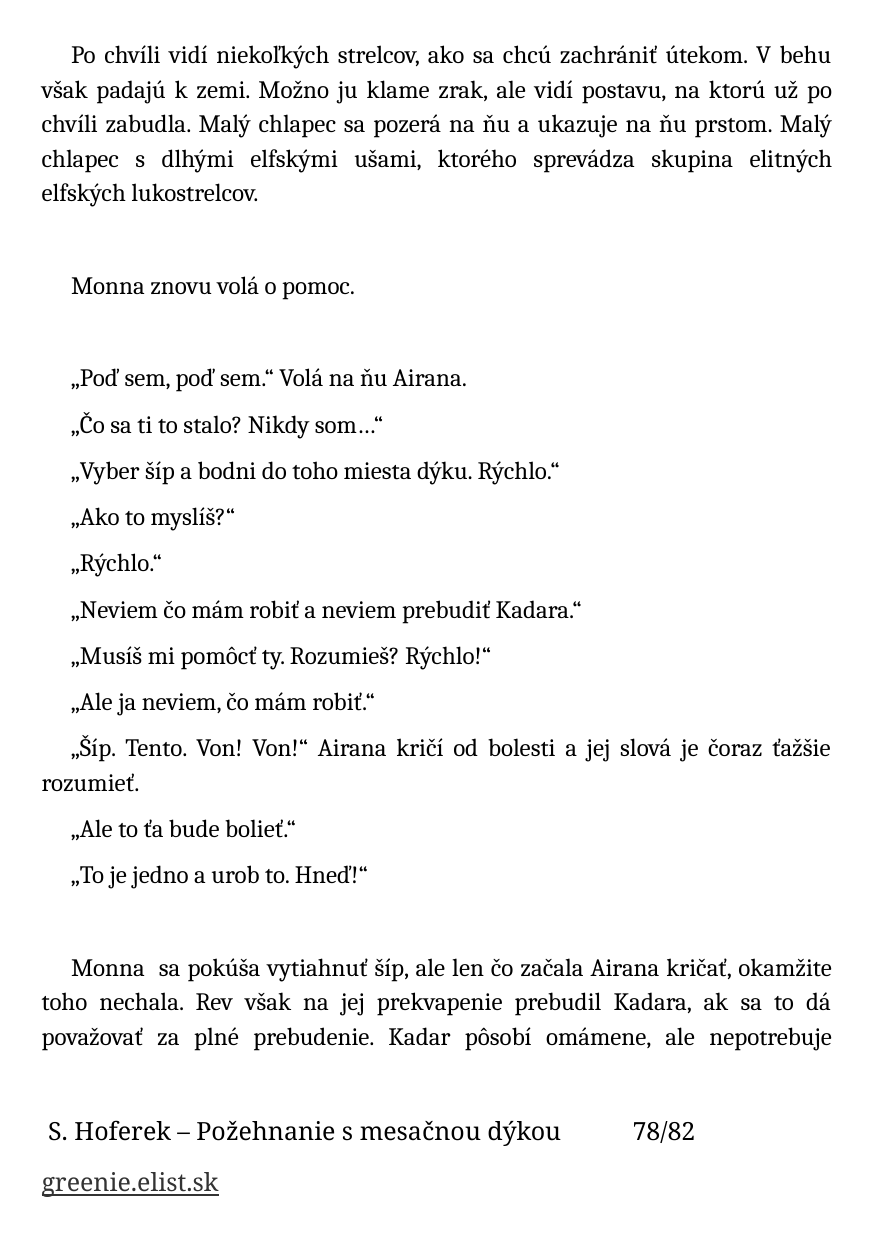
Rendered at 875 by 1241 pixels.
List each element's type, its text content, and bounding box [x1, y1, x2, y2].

text Po chvíli vidí niekoľkých strelcov, ako sa chcú zachrániť útekom. V behu však padajú k zemi. Možno ju klame zrak, ale vidí postavu, na ktorú už po chvíli zabudla. Malý chlapec sa pozerá na ňu a ukazuje na ňu prstom. Malý chlapec s dlhými elfskými ušami, ktorého sprevádza skupina elitných elfských lukostrelcov. [41, 41, 833, 208]
text „Ale ja neviem, čo mám robiť.“ [41, 688, 833, 717]
text „Vyber šíp a bodni do toho miesta dýku. Rýchlo.“ [41, 457, 833, 486]
text „Musíš mi pomôcť ty. Rozumieš? Rýchlo!“ [41, 642, 833, 671]
text Monna znovu volá o pomoc. [41, 272, 833, 301]
text Monna sa pokúša vytiahnuť šíp, ale len čo začala Airana kričať, okamžite toho nechala. Rev však na jej prekvapenie prebudil Kadara, ak sa to dá považovať za plné prebudenie. Kadar pôsobí omámene, ale nepotrebuje [41, 954, 833, 1051]
text „To je jedno a urob to. Hneď!“ [41, 861, 833, 890]
text „Neviem čo mám robiť a neviem prebudiť Kadara.“ [41, 596, 833, 624]
text „Poď sem, poď sem.“ Volá na ňu Airana. [41, 364, 833, 393]
text „Šíp. Tento. Von! Von!“ Airana kričí od bolesti a jej slová je čoraz ťažšie rozumieť. [41, 734, 833, 797]
text „Rýchlo.“ [41, 549, 833, 578]
text „Ako to myslíš?“ [41, 503, 833, 532]
text „Ale to ťa bude bolieť.“ [41, 815, 833, 844]
text „Čo sa ti to stalo? Nikdy som…“ [41, 411, 833, 439]
